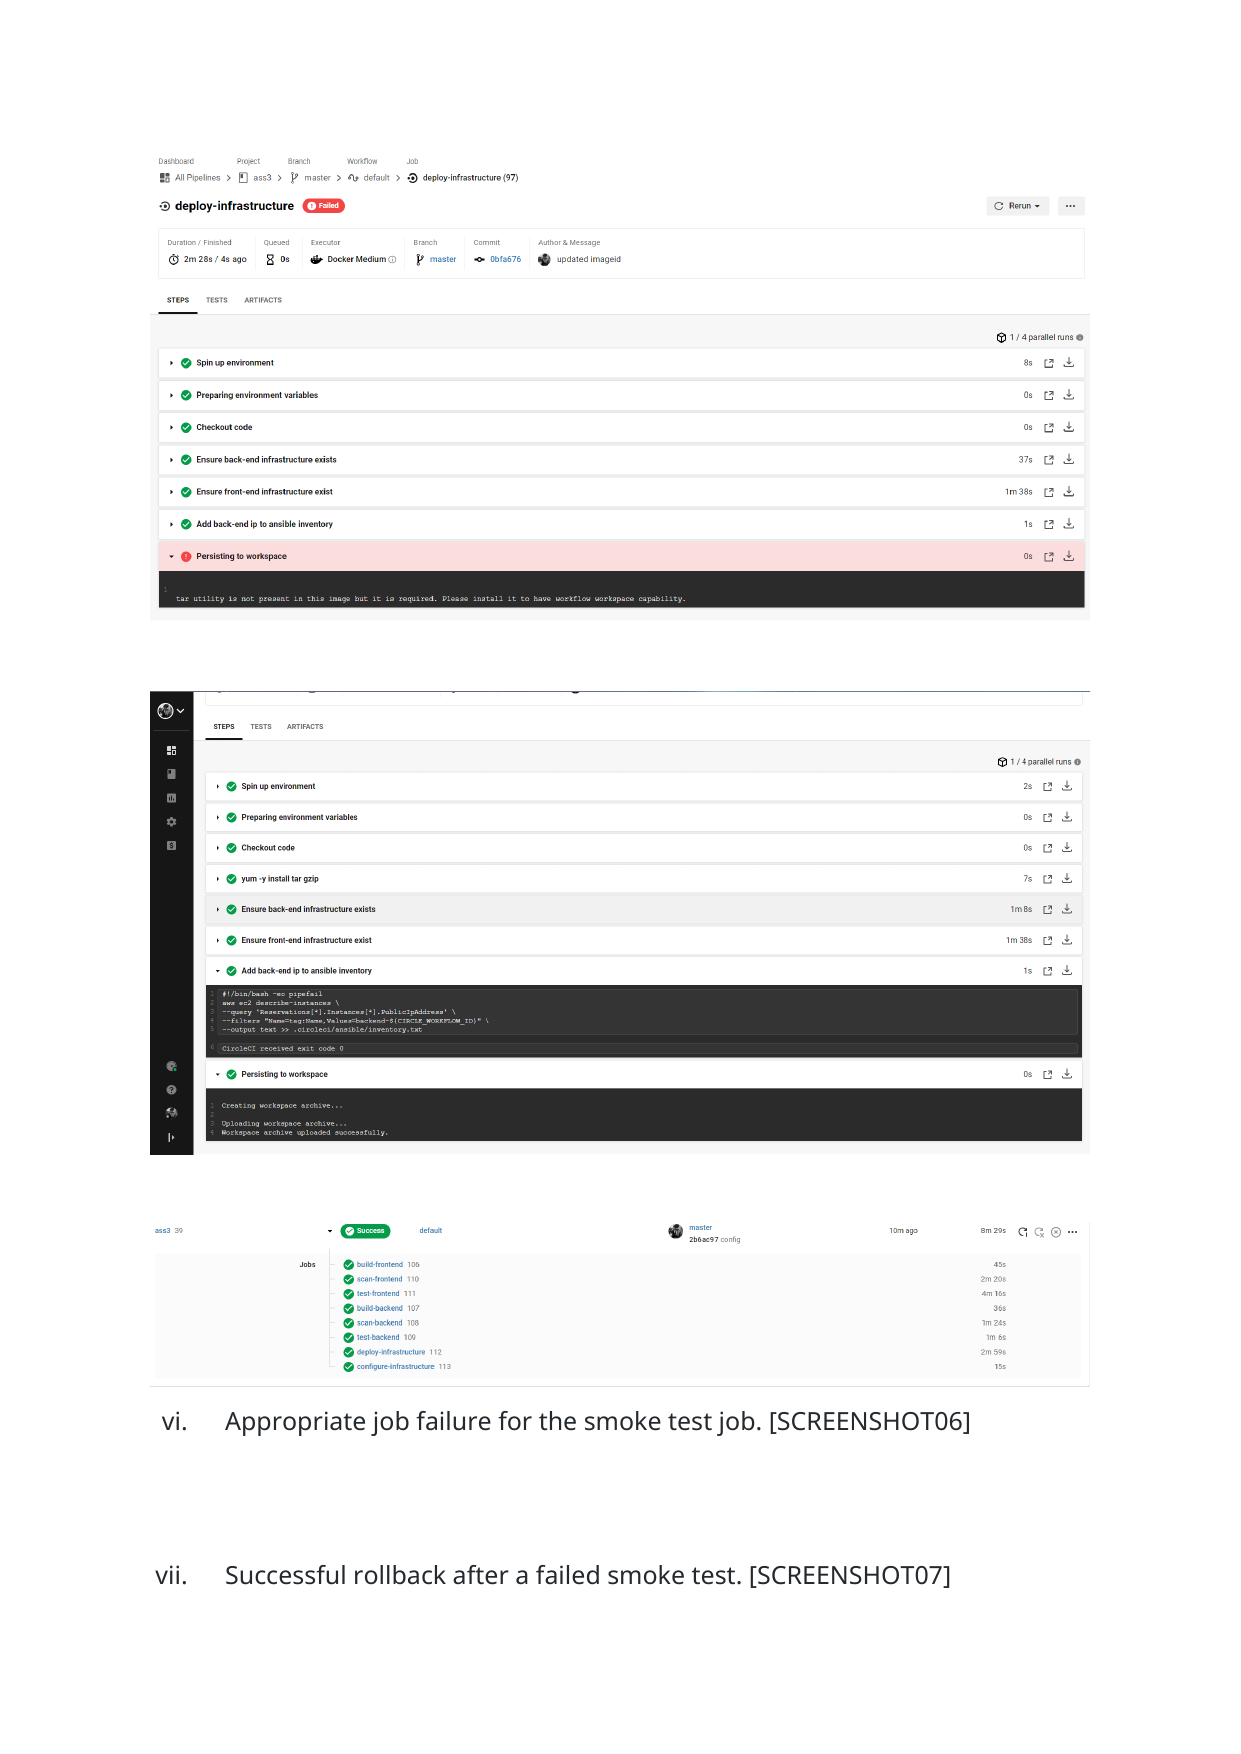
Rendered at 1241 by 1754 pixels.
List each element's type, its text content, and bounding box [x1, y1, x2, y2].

list Appropriate job failure for the smoke test job. [SCREENSHOT06] [187, 1403, 1090, 1437]
list Successful rollback after a failed smoke test. [SCREENSHOT07] [187, 1557, 1090, 1592]
